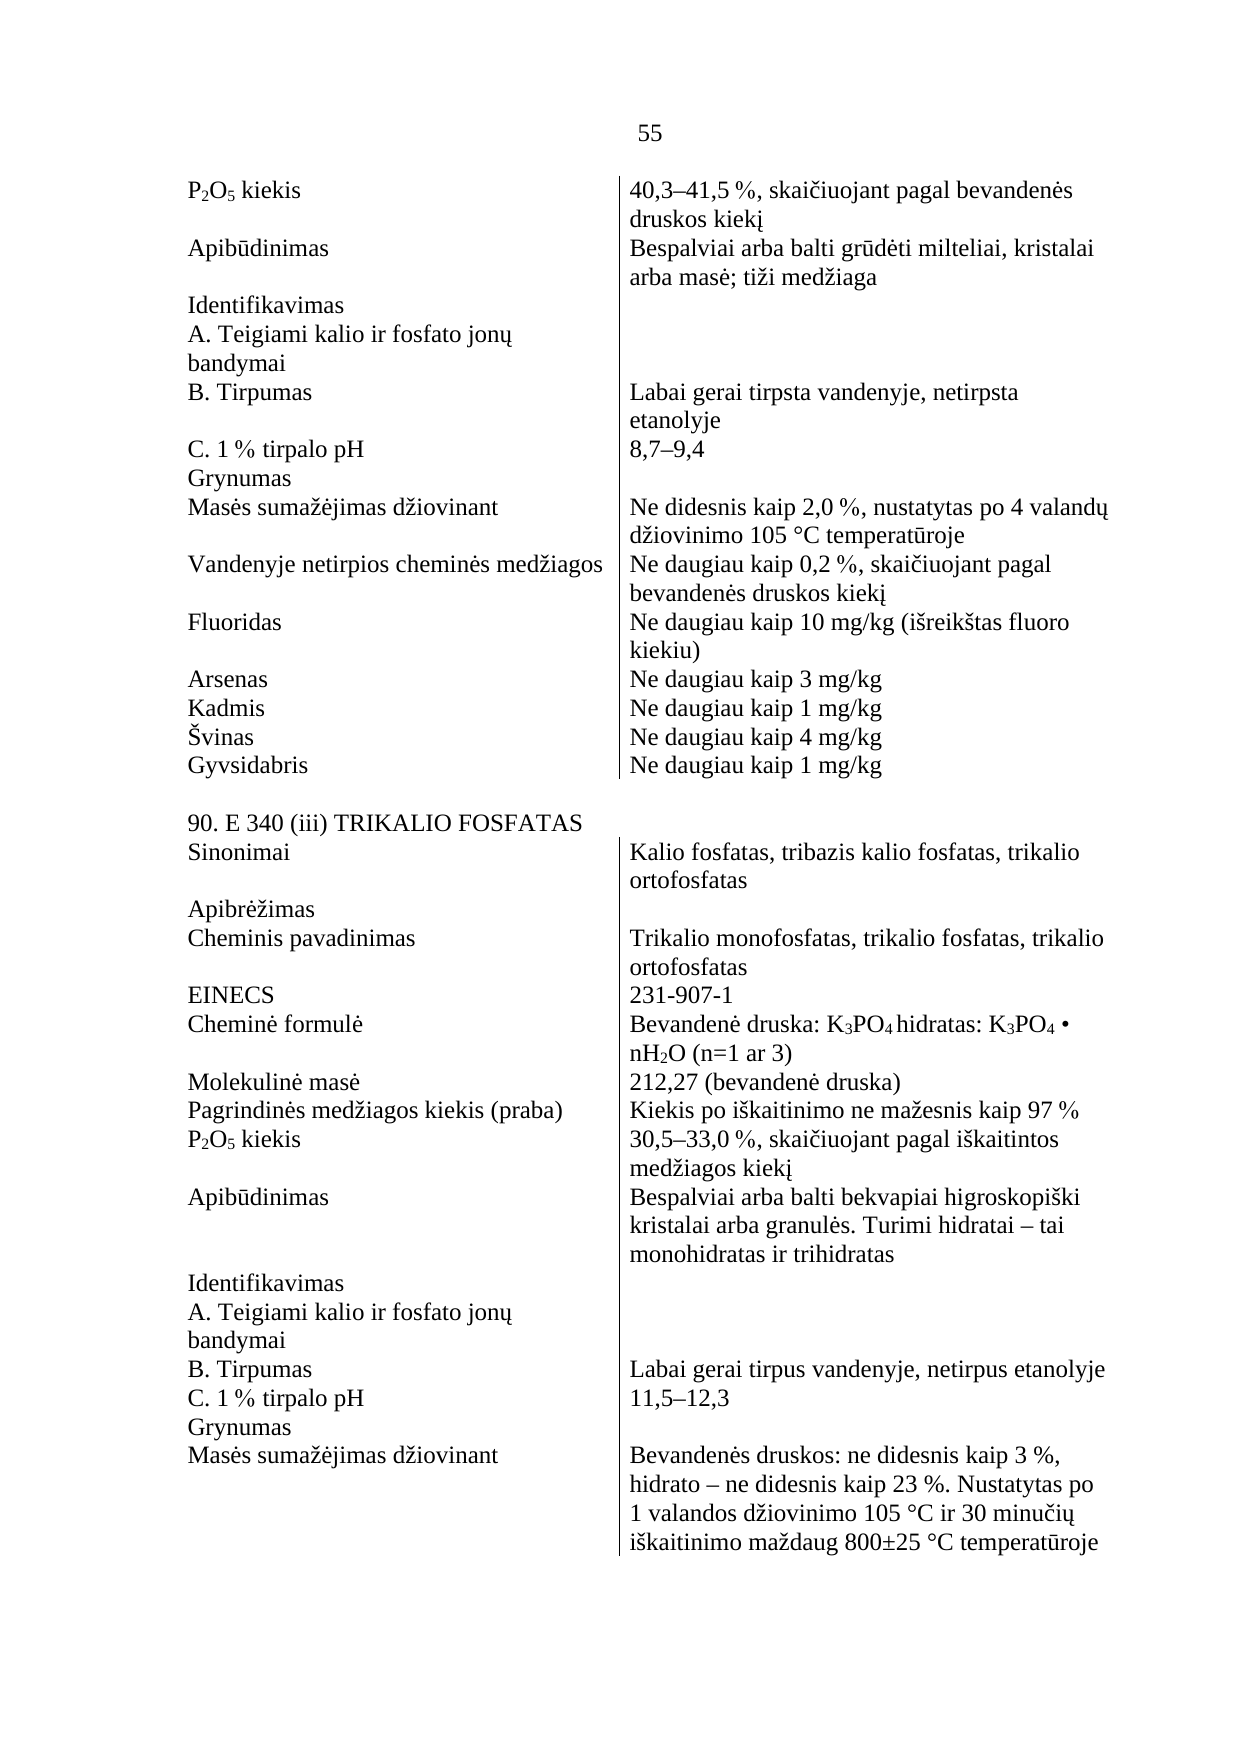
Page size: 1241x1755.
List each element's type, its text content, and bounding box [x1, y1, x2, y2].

table_cell Ne daugiau kaip 10 mg/kg (išreikštas fluoro kiekiu) [620, 607, 1122, 664]
table_cell 30,5–33,0 , skaičiuojant pagal iškaitintos medžiagos kiekį [620, 1124, 1122, 1182]
table_cell C. 1  tirpalo pH [177, 434, 619, 463]
table_cell Ne daugiau kaip 1 mg/kg [620, 693, 1122, 722]
table_cell B. Tirpumas [177, 1354, 619, 1383]
table_cell Kalio fosfatas, tribazis kalio fosfatas, trikalio ortofosfatas [620, 837, 1122, 894]
table_cell Apibūdinimas [177, 1182, 619, 1268]
table_cell 231-907-1 [620, 981, 1122, 1009]
table_cell Bespalviai arba balti grūdėti milteliai, kristalai arba masė; tiži medžiaga [620, 233, 1122, 291]
table_cell Grynumas [177, 463, 619, 492]
table_cell Grynumas [177, 1412, 619, 1441]
table_cell Masės sumažėjimas džiovinant [177, 492, 619, 549]
table_cell Vandenyje netirpios cheminės medžiagos [177, 549, 619, 607]
table_cell 212,27 (bevandenė druska) [620, 1067, 1122, 1096]
table_cell Ne didesnis kaip 2,0 , nustatytas po 4 valandų džiovinimo 105 °C temperatūroje [620, 492, 1122, 549]
table_cell Sinonimai [177, 837, 619, 894]
table_cell A. Teigiami kalio ir fosfato jonų bandymai [177, 319, 619, 377]
table_cell 11,5–12,3 [620, 1383, 1122, 1412]
table_cell Bevandenės druskos: ne didesnis kaip 3 %, hidrato – ne didesnis kaip 23 %. Nustatytas po 1 valandos džiovinimo 105 °C ir 30 minučių iškaitinimo maždaug 800±25 °C temperatūroje [620, 1441, 1122, 1556]
table_cell Molekulinė masė [177, 1067, 619, 1096]
table_cell Arsenas [177, 664, 619, 693]
table_cell Ne daugiau kaip 4 mg/kg [620, 722, 1122, 751]
table_cell Identifikavimas [177, 291, 619, 319]
table_cell B. Tirpumas [177, 377, 619, 434]
table_cell Cheminė formulė [177, 1009, 619, 1067]
table_cell C. 1  tirpalo pH [177, 1383, 619, 1412]
table_cell Pagrindinės medžiagos kiekis (praba) [177, 1096, 619, 1124]
table_cell P2O5 kiekis [177, 176, 619, 233]
table_cell EINECS [177, 981, 619, 1009]
table_cell Masės sumažėjimas džiovinant [177, 1441, 619, 1556]
table_cell [620, 319, 1122, 377]
table_cell Trikalio monofosfatas, trikalio fosfatas, trikalio ortofosfatas [620, 923, 1122, 981]
table_cell Cheminis pavadinimas [177, 923, 619, 981]
table_cell 8,7–9,4 [620, 434, 1122, 463]
table_cell [620, 1297, 1122, 1354]
table_cell [620, 291, 1122, 319]
table_cell [620, 1268, 1122, 1297]
table_cell Apibrėžimas [177, 894, 619, 923]
table_cell Švinas [177, 722, 619, 751]
table_cell Identifikavimas [177, 1268, 619, 1297]
table_cell Labai gerai tirpsta vandenyje, netirpsta etanolyje [620, 377, 1122, 434]
table_cell Labai gerai tirpus vandenyje, netirpus etanolyje [620, 1354, 1122, 1383]
table_cell Fluoridas [177, 607, 619, 664]
table_cell A. Teigiami kalio ir fosfato jonų bandymai [177, 1297, 619, 1354]
table_cell Kadmis [177, 693, 619, 722]
table_cell Kiekis po iškaitinimo ne mažesnis kaip 97  [620, 1096, 1122, 1124]
table_cell Bespalviai arba balti bekvapiai higroskopiški kristalai arba granulės. Turimi hidratai – tai monohidratas ir trihidratas [620, 1182, 1122, 1268]
table_cell [620, 894, 1122, 923]
table_cell [620, 1412, 1122, 1441]
table_cell P2O5 kiekis [177, 1124, 619, 1182]
table_cell Ne daugiau kaip 1 mg/kg [620, 751, 1122, 779]
table_cell [620, 463, 1122, 492]
table_cell Bevandenė druska: K3PO4 hidratas: K3PO4 • nH2O (n=1 ar 3) [620, 1009, 1122, 1067]
table_cell 40,3–41,5 , skaičiuojant pagal bevandenės druskos kiekį [620, 176, 1122, 233]
table_cell Gyvsidabris [177, 751, 619, 779]
table_cell Apibūdinimas [177, 233, 619, 291]
table_header 90. E 340 (iii) TRIKALIO FOSFATAS [177, 808, 1122, 837]
table_cell Ne daugiau kaip 0,2 , skaičiuojant pagal bevandenės druskos kiekį [620, 549, 1122, 607]
table_cell Ne daugiau kaip 3 mg/kg [620, 664, 1122, 693]
